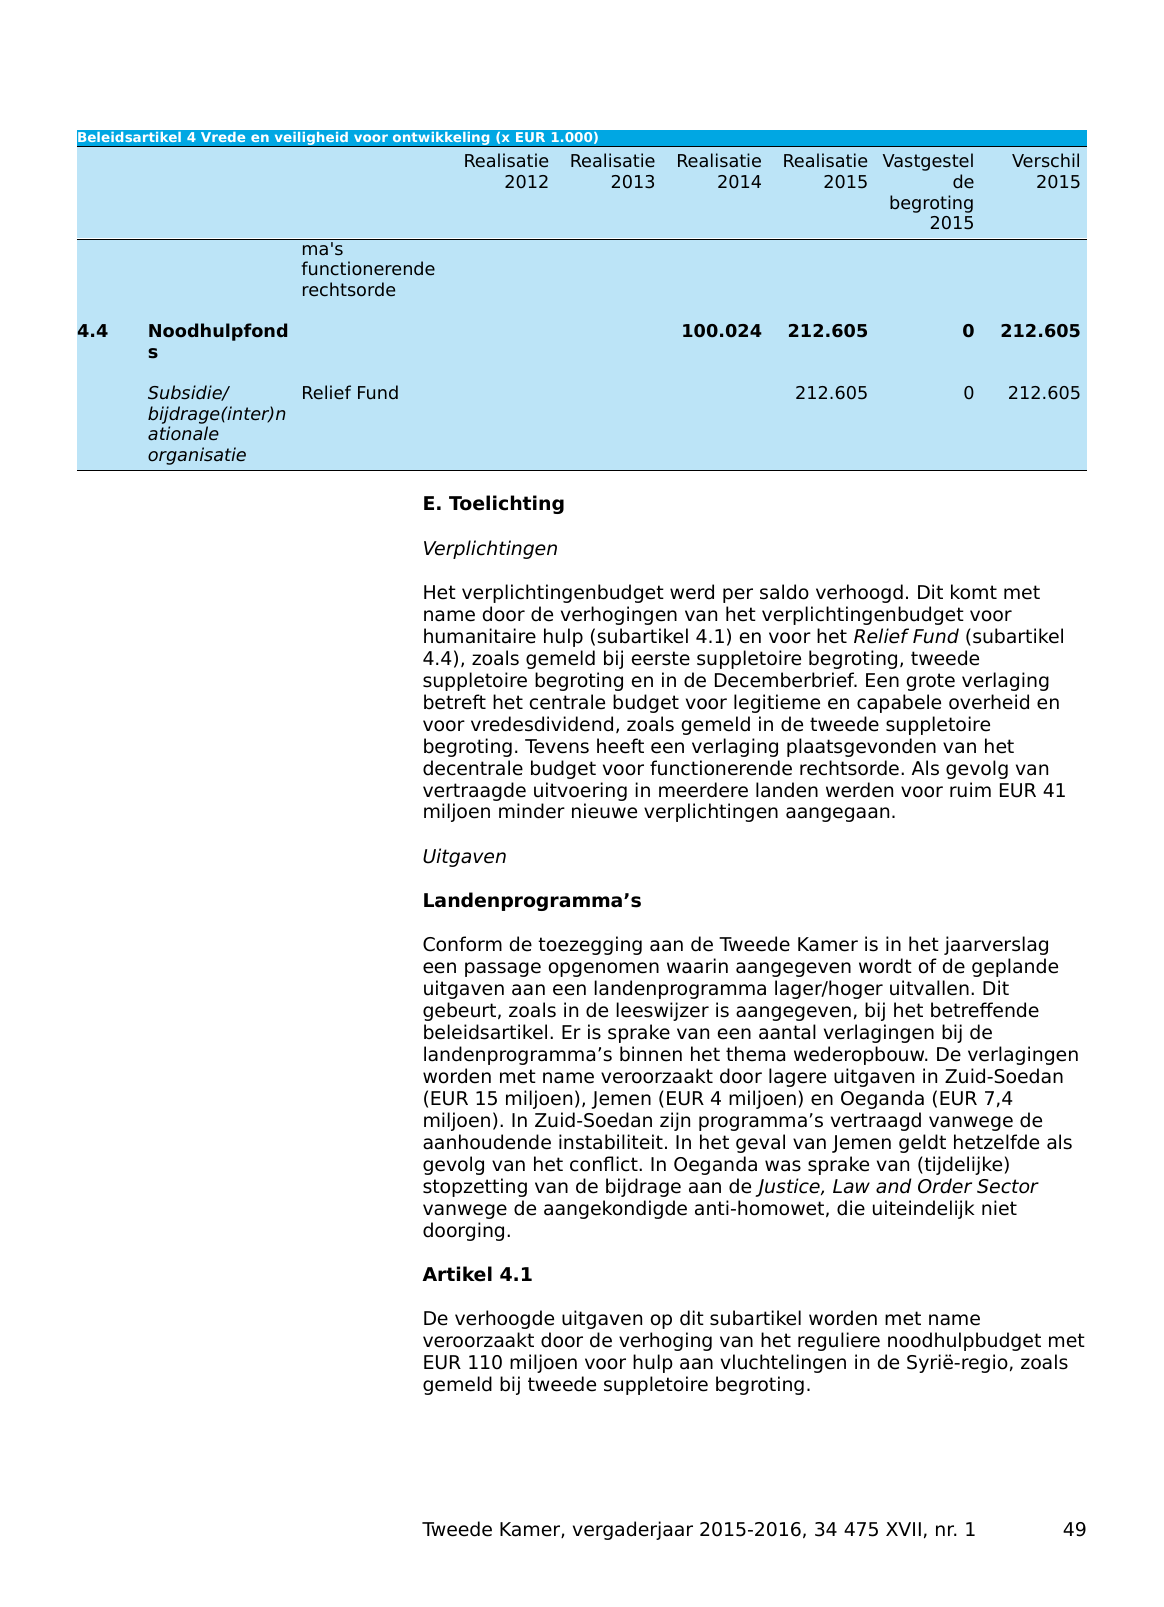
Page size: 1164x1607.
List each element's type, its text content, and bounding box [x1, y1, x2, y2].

table_cell [555, 300, 661, 321]
table_cell Subsidie/bijdrage(inter)nationale organisatie [142, 383, 295, 470]
table_cell 212.605 [980, 321, 1087, 362]
subtitle Landenprogramma’s [422, 890, 1087, 912]
table_cell [661, 240, 768, 300]
table_cell [555, 321, 661, 362]
table_cell [980, 362, 1087, 383]
table_cell [142, 362, 295, 383]
table_cell 100.024 [661, 321, 768, 362]
table_cell Realisatie 2012 [449, 147, 555, 238]
table_cell [555, 362, 661, 383]
table_header Beleidsartikel 4 Vrede en veiligheid voor ontwikkeling (x EUR 1.000) [77, 130, 1087, 146]
table_cell 212.605 [768, 321, 874, 362]
table_cell Realisatie 2014 [661, 147, 768, 238]
subtitle Verplichtingen [422, 537, 1087, 559]
table_cell [449, 321, 555, 362]
table_cell [555, 240, 661, 300]
table_cell [874, 300, 980, 321]
table_cell [449, 383, 555, 470]
table_cell [449, 240, 555, 300]
subtitle Artikel 4.1 [422, 1264, 1087, 1286]
table_cell [449, 300, 555, 321]
table_cell [142, 147, 295, 238]
table_cell [661, 362, 768, 383]
subtitle Uitgaven [422, 846, 1087, 868]
table_cell [142, 300, 295, 321]
table_cell [295, 321, 449, 362]
table_cell [77, 147, 142, 238]
table_cell [295, 362, 449, 383]
table_cell [77, 362, 142, 383]
table_cell Noodhulpfonds [142, 321, 295, 362]
table_cell [980, 300, 1087, 321]
table_cell [661, 383, 768, 470]
table_cell [295, 147, 449, 238]
table_cell [449, 362, 555, 383]
table_cell 0 [874, 321, 980, 362]
table_cell Verschil 2015 [980, 147, 1087, 238]
table_cell [77, 383, 142, 470]
table_cell [77, 240, 142, 300]
subtitle E. Toelichting [422, 493, 1087, 515]
text De verhoogde uitgaven op dit subartikel worden met name veroorzaakt door de verhoging van het reguliere noodhulpbudget met EUR 110 miljoen voor hulp aan vluchtelingen in de Syrië-regio, zoals gemeld bij tweede suppletoire begroting. [422, 1308, 1087, 1396]
table_cell 212.605 [768, 383, 874, 470]
table_cell [555, 383, 661, 470]
table_cell 4.4 [77, 321, 142, 362]
table_cell [661, 300, 768, 321]
table_cell Realisatie 2015 [768, 147, 874, 238]
table_cell Vastgestelde begroting 2015 [874, 147, 980, 238]
table_cell [768, 240, 874, 300]
table_cell [874, 240, 980, 300]
table_cell Realisatie 2013 [555, 147, 661, 238]
table_cell ma's functionerende rechtsorde [295, 240, 449, 300]
text Het verplichtingenbudget werd per saldo verhoogd. Dit komt met name door de verhogingen van het verplichtingenbudget voor humanitaire hulp (subartikel 4.1) en voor het Relief Fund (subartikel 4.4), zoals gemeld bij eerste suppletoire begroting, tweede suppletoire begroting en in de Decemberbrief. Een grote verlaging betreft het centrale budget voor legitieme en capabele overheid en voor vredesdividend, zoals gemeld in de tweede suppletoire begroting. Tevens heeft een verlaging plaatsgevonden van het decentrale budget voor functionerende rechtsorde. Als gevolg van vertraagde uitvoering in meerdere landen werden voor ruim EUR 41 miljoen minder nieuwe verplichtingen aangegaan. [422, 582, 1087, 823]
table_cell [768, 300, 874, 321]
table_cell Relief Fund [295, 383, 449, 470]
table_cell [768, 362, 874, 383]
text Conform de toezegging aan de Tweede Kamer is in het jaarverslag een passage opgenomen waarin aangegeven wordt of de geplande uitgaven aan een landenprogramma lager/hoger uitvallen. Dit gebeurt, zoals in de leeswijzer is aangegeven, bij het betreffende beleidsartikel. Er is sprake van een aantal verlagingen bij de landenprogramma’s binnen het thema wederopbouw. De verlagingen worden met name veroorzaakt door lagere uitgaven in Zuid-Soedan (EUR 15 miljoen), Jemen (EUR 4 miljoen) en Oeganda (EUR 7,4 miljoen). In Zuid-Soedan zijn programma’s vertraagd vanwege de aanhoudende instabiliteit. In het geval van Jemen geldt hetzelfde als gevolg van het conflict. In Oeganda was sprake van (tijdelijke) stopzetting van de bijdrage aan de Justice, Law and Order Sector vanwege de aangekondigde anti-homowet, die uiteindelijk niet doorging. [422, 934, 1087, 1242]
table_cell [77, 300, 142, 321]
table_cell [295, 300, 449, 321]
table_cell 0 [874, 383, 980, 470]
table_cell 212.605 [980, 383, 1087, 470]
table_cell [142, 240, 295, 300]
table_cell [980, 240, 1087, 300]
table_cell [874, 362, 980, 383]
